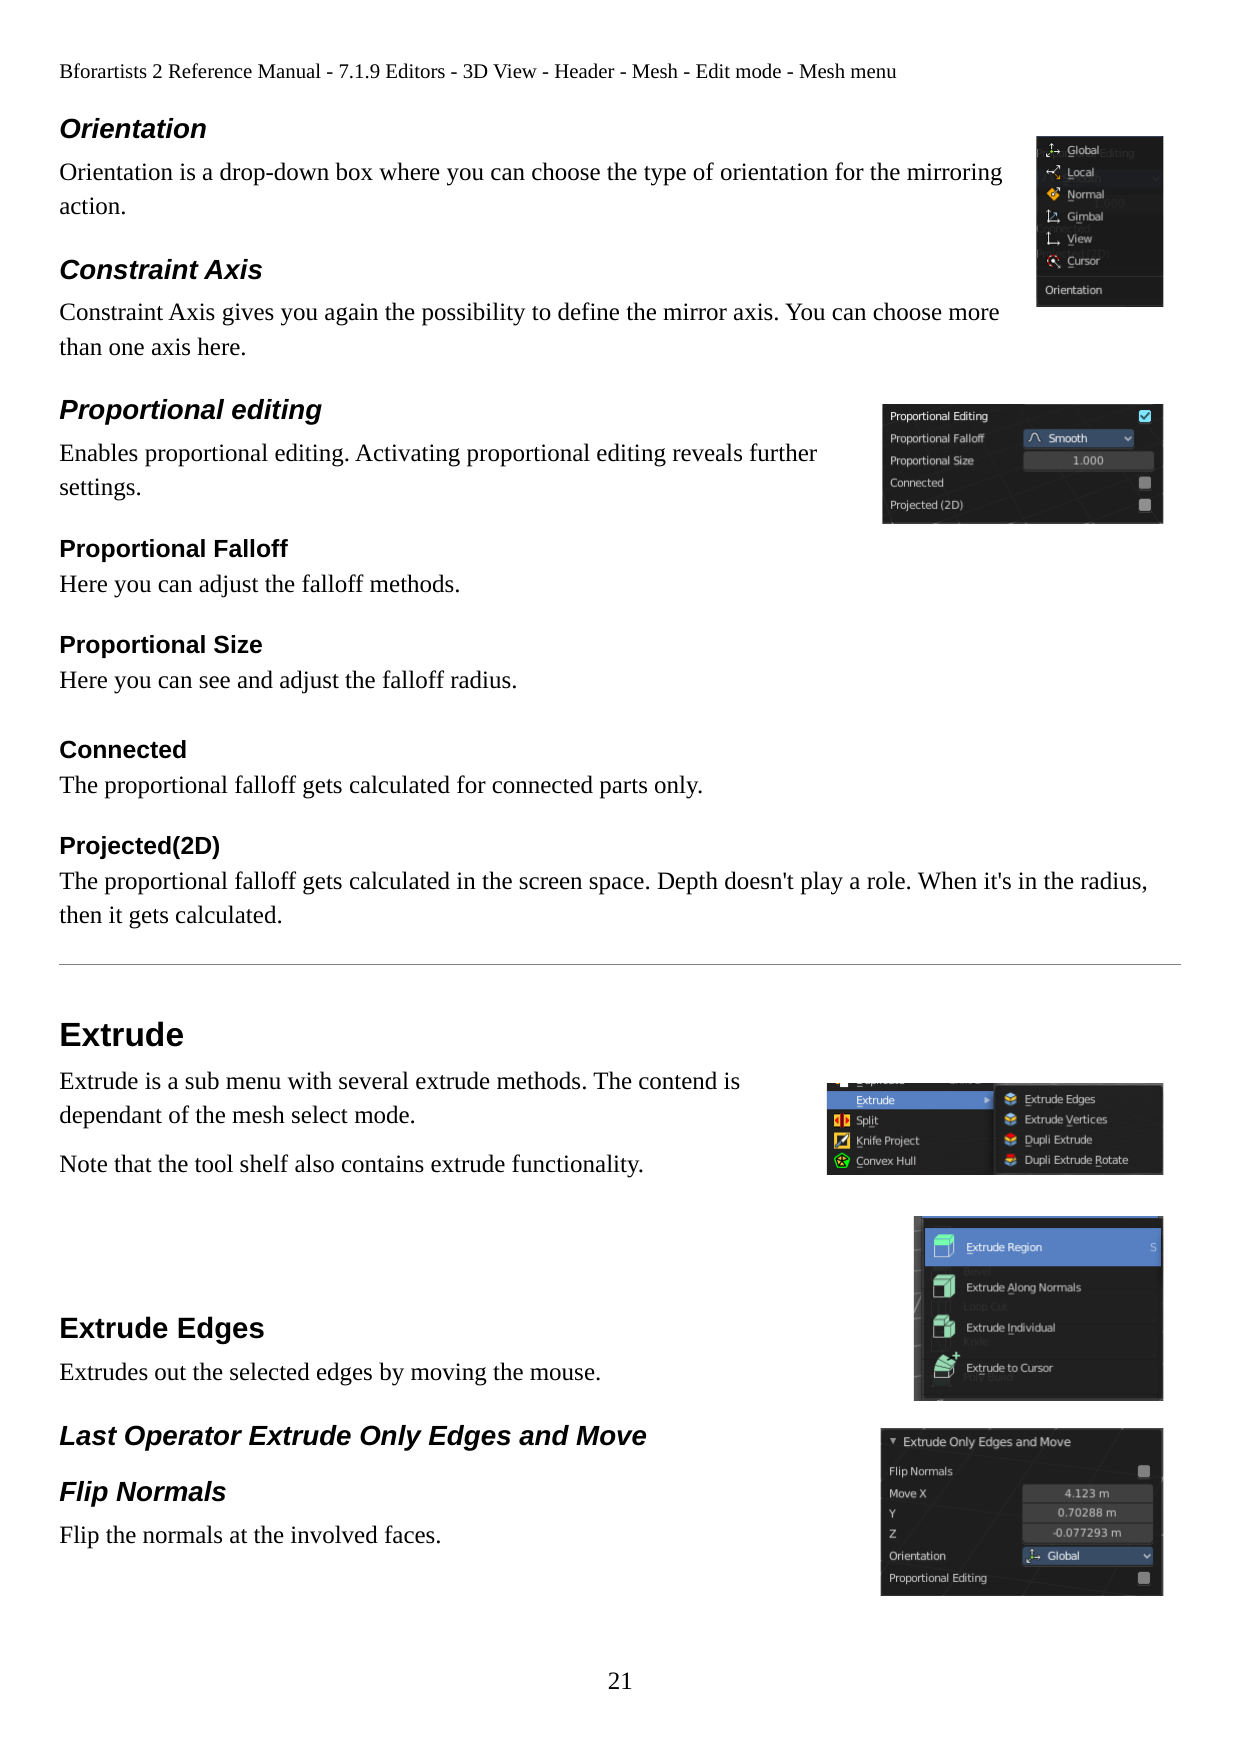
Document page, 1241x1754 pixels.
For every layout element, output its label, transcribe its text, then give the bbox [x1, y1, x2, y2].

subtitle Extrude Edges [59, 1311, 913, 1345]
picture [1036, 136, 1164, 307]
subtitle Orientation [59, 113, 1181, 144]
text Extrudes out the selected edges by moving the mouse. [59, 1357, 913, 1386]
picture [882, 404, 1164, 524]
subtitle Proportional Falloff [59, 534, 1181, 562]
text Here you can adjust the falloff methods. [59, 569, 1181, 597]
subtitle [1164, 1476, 1181, 1508]
text The proportional falloff gets calculated for connected parts only. [59, 770, 1181, 798]
subtitle Flip Normals [59, 1476, 880, 1508]
subtitle Projected(2D) [59, 831, 1181, 860]
text Here you can see and adjust the falloff radius. [59, 665, 1181, 694]
picture [826, 1083, 1164, 1175]
text The proportional falloff gets calculated in the screen space. Depth doesn't play a role. When it's in the radius, then it gets calculated. [59, 866, 1181, 929]
subtitle Connected [59, 735, 1181, 763]
subtitle Proportional editing [59, 393, 1181, 425]
picture [913, 1216, 1164, 1401]
subtitle Extrude [59, 1015, 1181, 1053]
text Orientation is a drop-down box where you can choose the type of orientation for the mirroring action. [59, 157, 1036, 220]
text Enables proportional editing. Activating proportional editing reveals further settings. [59, 438, 882, 501]
text Flip the normals at the involved faces. [59, 1520, 880, 1549]
subtitle Constraint Axis [59, 253, 1036, 285]
text Note that the tool shelf also contains extrude functionality. [59, 1149, 1181, 1178]
text Constraint Axis gives you again the possibility to define the mirror axis. You can choose more than one axis here. [59, 297, 1181, 361]
subtitle [1164, 1311, 1181, 1345]
subtitle Last Operator Extrude Only Edges and Move [59, 1419, 1181, 1451]
subtitle [1164, 253, 1181, 285]
subtitle Proportional Size [59, 630, 1181, 659]
text Extrude is a sub menu with several extrude methods. The contend is dependant of the mesh select mode. [59, 1066, 1181, 1129]
picture [880, 1428, 1164, 1596]
